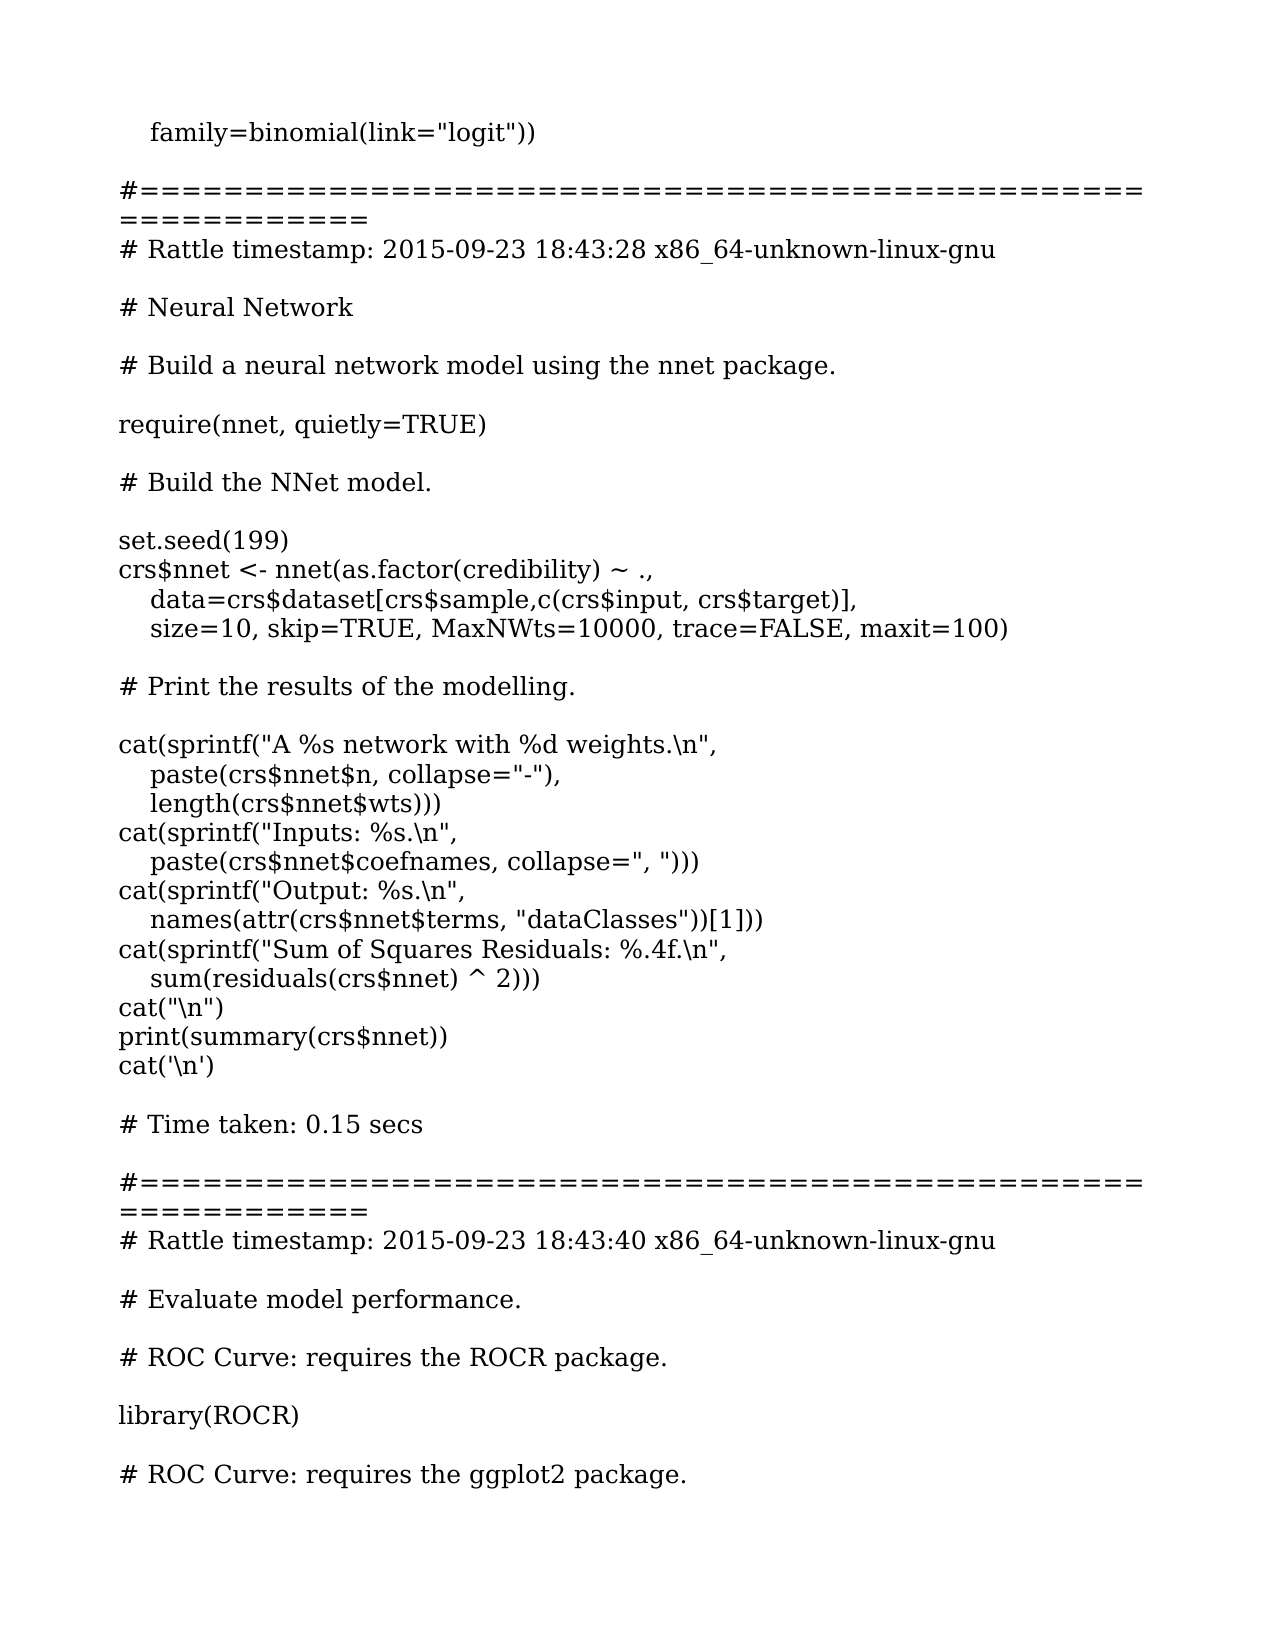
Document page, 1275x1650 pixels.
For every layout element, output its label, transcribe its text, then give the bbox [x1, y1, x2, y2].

text print(summary(crs$nnet)) [118, 1022, 1157, 1051]
text # Build the NNet model. [118, 468, 1157, 497]
text cat('\n') [118, 1051, 1157, 1081]
text paste(crs$nnet$coefnames, collapse=", "))) [118, 847, 1157, 876]
text cat(sprintf("Inputs: %s.\n", [118, 818, 1157, 847]
text family=binomial(link="logit")) [118, 118, 1157, 147]
text paste(crs$nnet$n, collapse="-"), [118, 760, 1157, 789]
text require(nnet, quietly=TRUE) [118, 410, 1157, 439]
text # Build a neural network model using the nnet package. [118, 351, 1157, 381]
text # Rattle timestamp: 2015-09-23 18:43:28 x86_64-unknown-linux-gnu [118, 235, 1157, 264]
text cat("\n") [118, 993, 1157, 1022]
text # Time taken: 0.15 secs [118, 1110, 1157, 1139]
text # Neural Network [118, 293, 1157, 322]
text #============================================================ [118, 1168, 1157, 1226]
text cat(sprintf("Sum of Squares Residuals: %.4f.\n", [118, 935, 1157, 964]
text # Print the results of the modelling. [118, 672, 1157, 701]
text cat(sprintf("A %s network with %d weights.\n", [118, 731, 1157, 760]
text names(attr(crs$nnet$terms, "dataClasses"))[1])) [118, 906, 1157, 935]
text #============================================================ [118, 176, 1157, 235]
text size=10, skip=TRUE, MaxNWts=10000, trace=FALSE, maxit=100) [118, 614, 1157, 643]
text # Rattle timestamp: 2015-09-23 18:43:40 x86_64-unknown-linux-gnu [118, 1226, 1157, 1256]
text sum(residuals(crs$nnet) ^ 2))) [118, 964, 1157, 993]
text length(crs$nnet$wts))) [118, 789, 1157, 818]
text # Evaluate model performance. [118, 1285, 1157, 1314]
text # ROC Curve: requires the ggplot2 package. [118, 1460, 1157, 1489]
text data=crs$dataset[crs$sample,c(crs$input, crs$target)], [118, 585, 1157, 614]
text cat(sprintf("Output: %s.\n", [118, 876, 1157, 906]
text set.seed(199) [118, 526, 1157, 556]
text library(ROCR) [118, 1401, 1157, 1431]
text crs$nnet <- nnet(as.factor(credibility) ~ ., [118, 556, 1157, 585]
text # ROC Curve: requires the ROCR package. [118, 1343, 1157, 1372]
